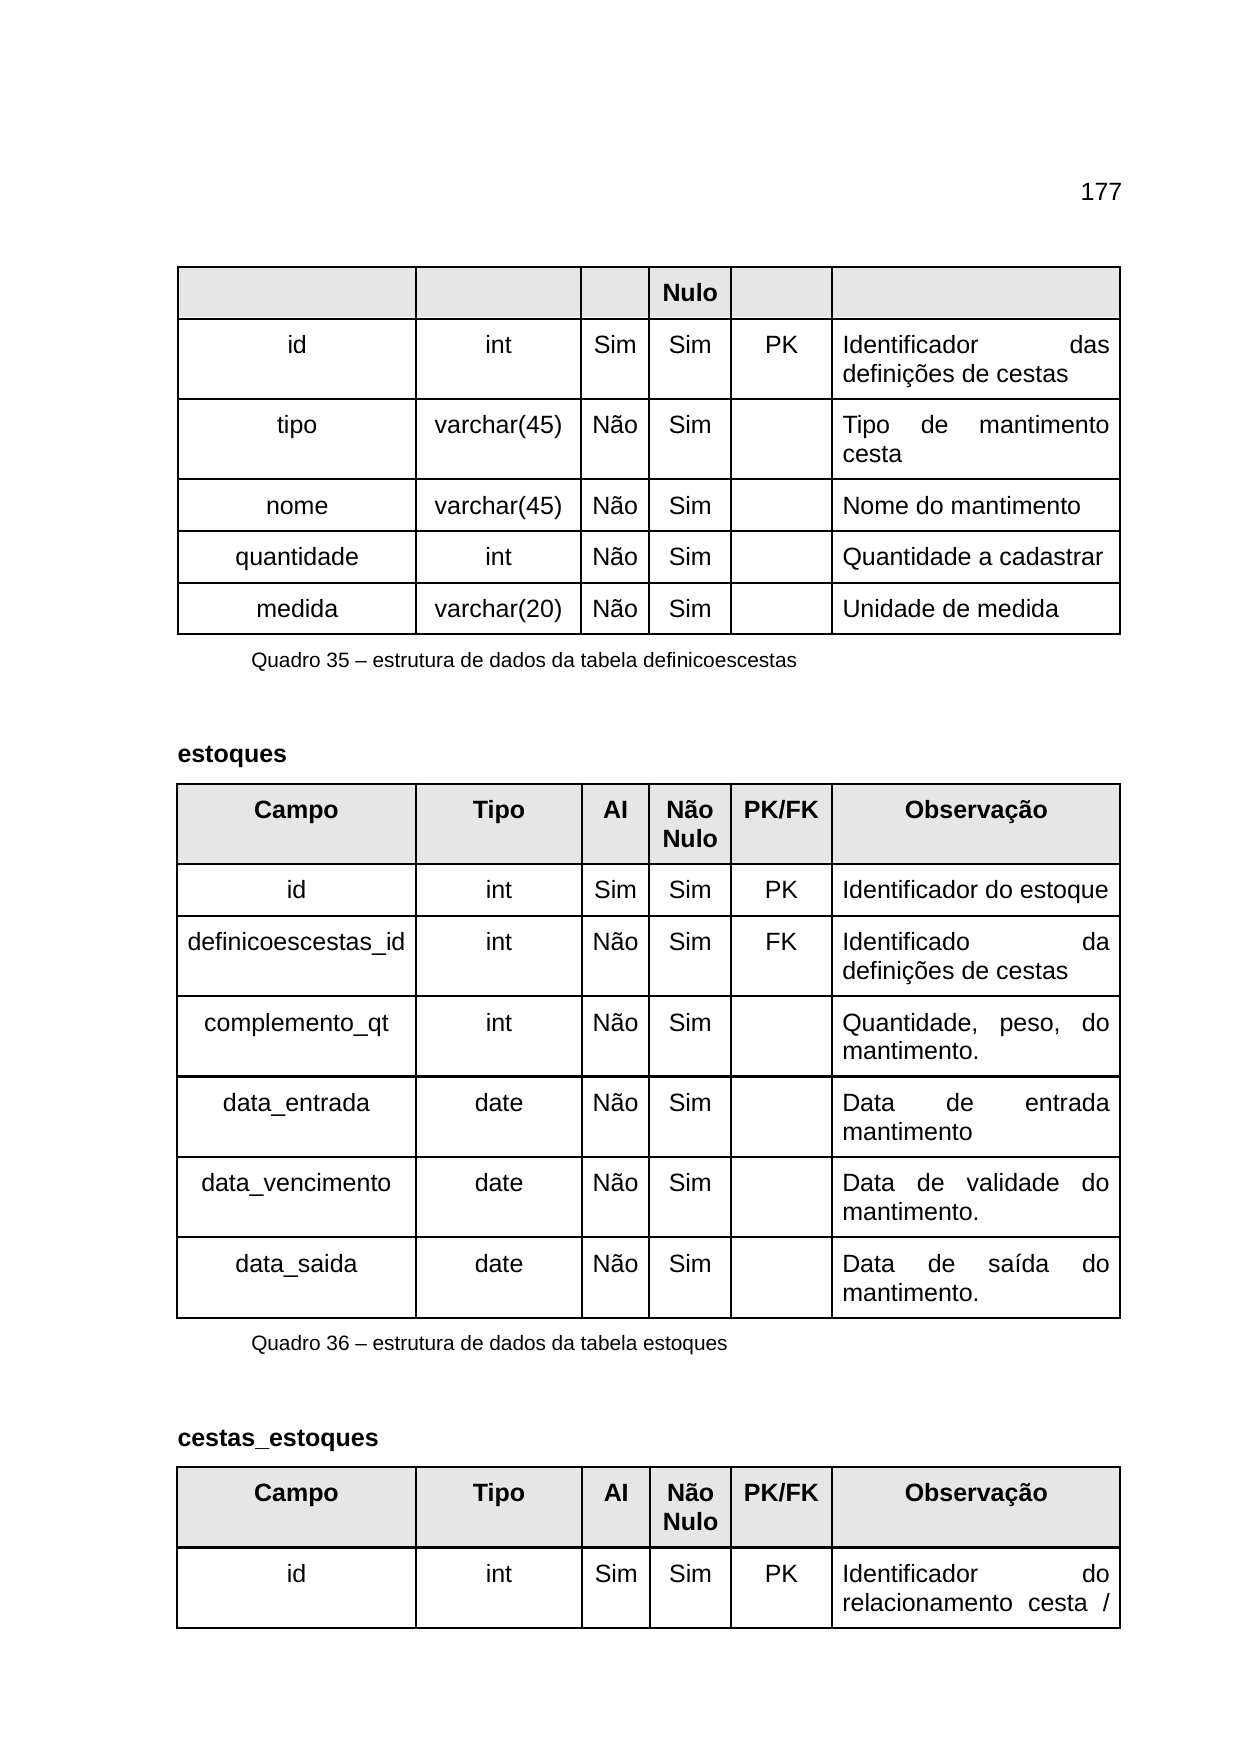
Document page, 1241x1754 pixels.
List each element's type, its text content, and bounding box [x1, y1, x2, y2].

table_cell Sim [583, 1549, 649, 1627]
table_cell Sim [650, 480, 730, 530]
table_cell medida [179, 584, 415, 633]
table_cell Tipo de mantimento cesta [833, 400, 1119, 478]
table_header Observação [833, 785, 1119, 863]
table_header [582, 268, 648, 317]
table_cell date [417, 1078, 581, 1156]
table_cell Data de validade do mantimento. [833, 1158, 1119, 1236]
table_cell Unidade de medida [833, 584, 1119, 633]
table_cell varchar(45) [417, 480, 580, 530]
table_cell Sim [650, 320, 730, 398]
table_cell id [178, 1549, 415, 1627]
table_cell int [417, 997, 581, 1075]
table_cell PK [732, 865, 831, 914]
table_cell Não [583, 917, 648, 995]
table_cell Identificador do estoque [833, 865, 1119, 914]
table_cell Quantidade, peso, do mantimento. [833, 997, 1119, 1075]
table_cell Sim [650, 997, 730, 1075]
table_cell [732, 1158, 831, 1236]
table_cell quantidade [179, 532, 415, 582]
table_cell Identificador das definições de cestas [833, 320, 1119, 398]
table_header Tipo [417, 1468, 581, 1546]
table_cell Sim [650, 1078, 730, 1156]
table_cell Sim [650, 865, 730, 914]
text estoques [177, 739, 1122, 768]
table_cell int [417, 917, 581, 995]
table_cell Não [582, 584, 648, 633]
table_header Não Nulo [651, 1468, 730, 1546]
table_cell date [417, 1158, 581, 1236]
table_header Campo [178, 785, 415, 863]
table_cell [732, 1238, 831, 1317]
table_cell Quantidade a cadastrar [833, 532, 1119, 582]
text cestas_estoques [177, 1423, 1122, 1452]
table_cell int [417, 320, 580, 398]
table_header PK/FK [732, 1468, 831, 1546]
table_cell Não [582, 400, 648, 478]
table_cell Não [582, 480, 648, 530]
table_cell Não [582, 532, 648, 582]
table_cell Identificador do relacionamento cesta / [833, 1549, 1119, 1627]
table_cell data_vencimento [178, 1158, 415, 1236]
table_cell Não [583, 1078, 648, 1156]
table_cell [732, 400, 831, 478]
table_cell varchar(45) [417, 400, 580, 478]
table_cell varchar(20) [417, 584, 580, 633]
table_header Tipo [417, 785, 581, 863]
text Quadro 35 – estrutura de dados da tabela definicoescestas [177, 648, 1122, 672]
table_cell date [417, 1238, 581, 1317]
table_cell Sim [582, 320, 648, 398]
table_cell nome [179, 480, 415, 530]
table_header [179, 268, 415, 317]
table_cell int [417, 1549, 581, 1627]
table_header Campo [178, 1468, 415, 1546]
table_header AI [583, 785, 648, 863]
table_header [417, 268, 580, 317]
table_cell Não [583, 1238, 648, 1317]
table_cell Sim [650, 584, 730, 633]
table_cell Sim [650, 532, 730, 582]
table_header [732, 268, 831, 317]
table_cell int [417, 865, 581, 914]
table_cell FK [732, 917, 831, 995]
table_cell Data de entrada mantimento [833, 1078, 1119, 1156]
table_cell Nome do mantimento [833, 480, 1119, 530]
table_cell [732, 532, 831, 582]
table_header Não Nulo [650, 785, 730, 863]
table_cell tipo [179, 400, 415, 478]
table_header Nulo [650, 268, 730, 317]
table_cell Sim [650, 1158, 730, 1236]
table_cell Sim [651, 1549, 730, 1627]
table_header Observação [833, 1468, 1119, 1546]
table_cell data_saida [178, 1238, 415, 1317]
table_cell Sim [650, 917, 730, 995]
table_cell id [178, 865, 415, 914]
table_cell [732, 480, 831, 530]
table_cell [732, 997, 831, 1075]
table_cell Não [583, 1158, 648, 1236]
table_cell Identificado da definições de cestas [833, 917, 1119, 995]
table_header AI [583, 1468, 649, 1546]
text Quadro 36 – estrutura de dados da tabela estoques [177, 1331, 1122, 1355]
table_cell Data de saída do mantimento. [833, 1238, 1119, 1317]
table_cell id [179, 320, 415, 398]
table_cell PK [732, 1549, 831, 1627]
table_cell data_entrada [178, 1078, 415, 1156]
table_cell [732, 584, 831, 633]
table_cell definicoescestas_id [178, 917, 415, 995]
table_header [833, 268, 1119, 317]
table_cell Sim [650, 1238, 730, 1317]
table_cell [732, 1078, 831, 1156]
table_header PK/FK [732, 785, 831, 863]
table_cell int [417, 532, 580, 582]
table_cell Sim [583, 865, 648, 914]
table_cell PK [732, 320, 831, 398]
table_cell Não [583, 997, 648, 1075]
table_cell Sim [650, 400, 730, 478]
table_cell complemento_qt [178, 997, 415, 1075]
